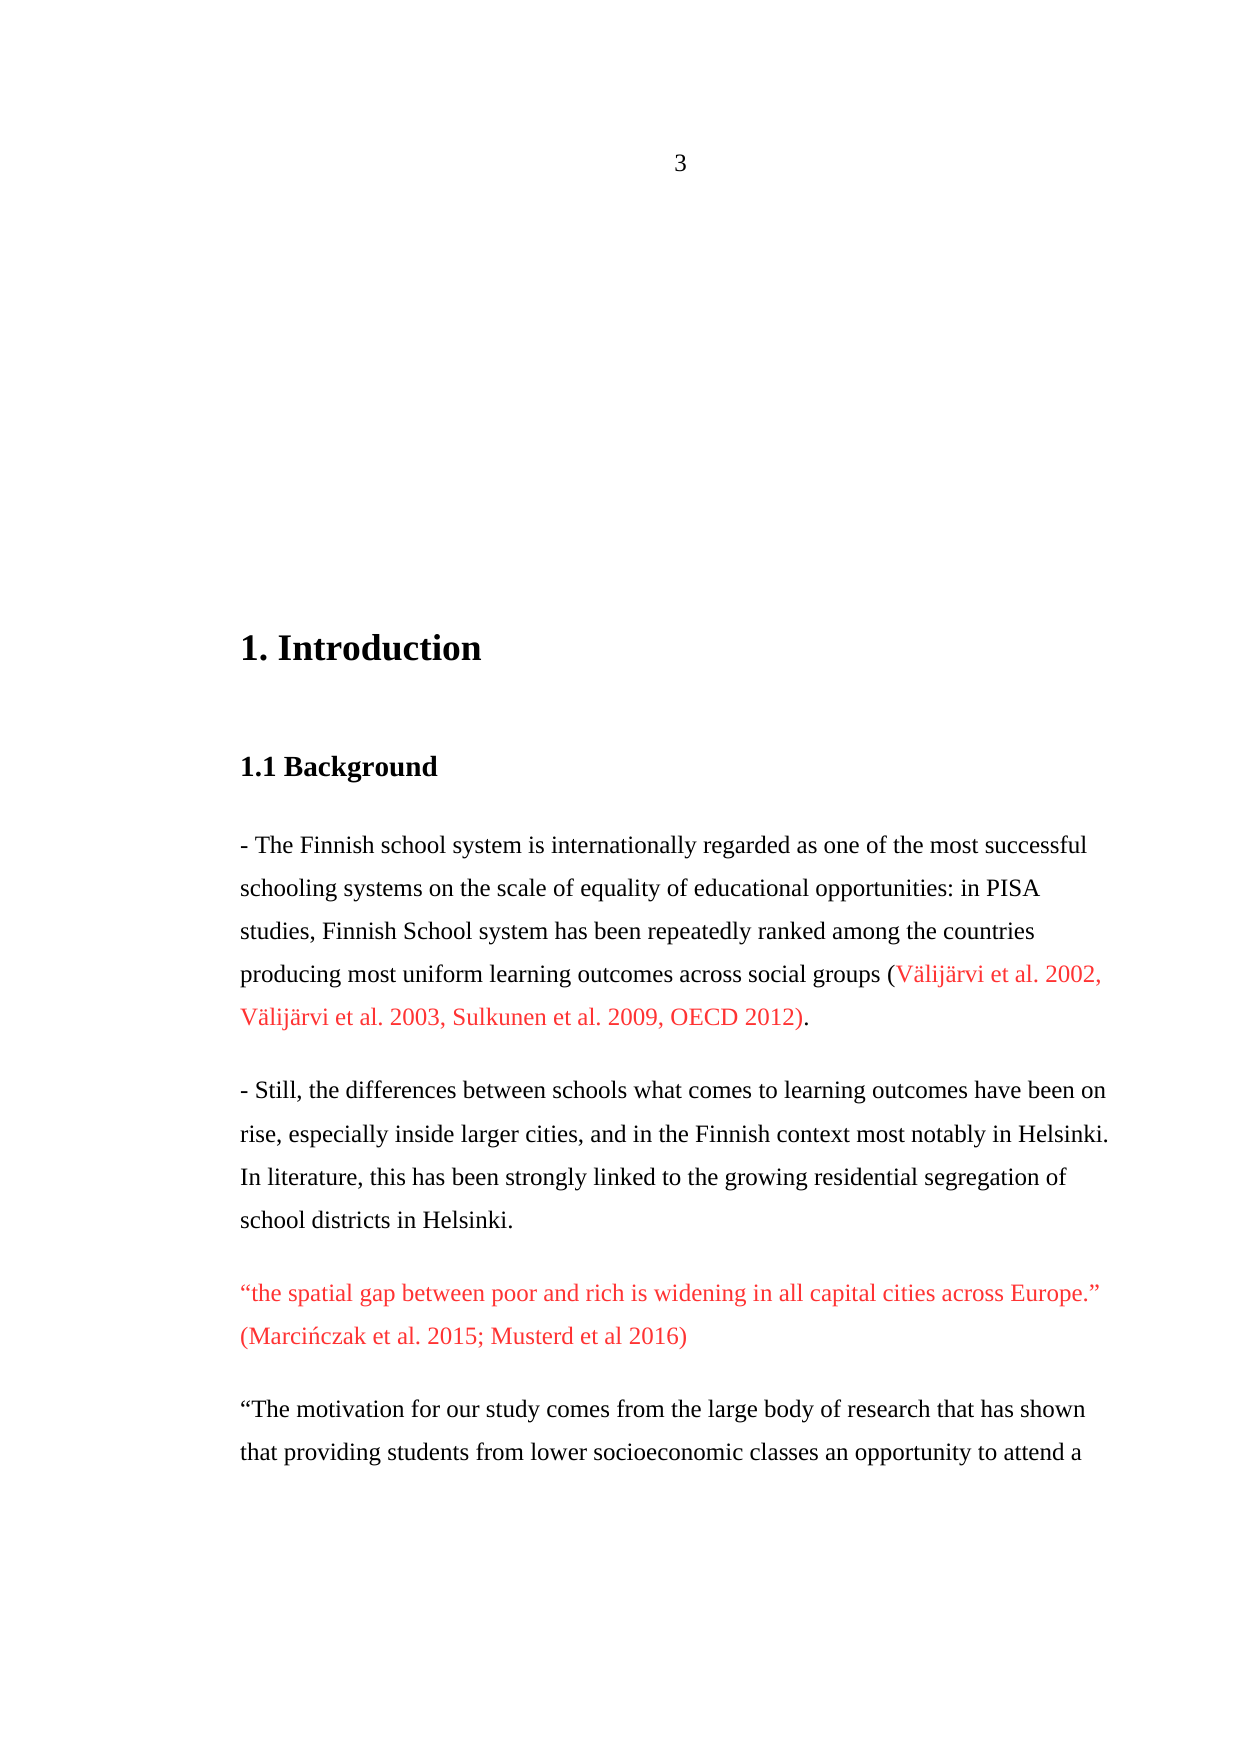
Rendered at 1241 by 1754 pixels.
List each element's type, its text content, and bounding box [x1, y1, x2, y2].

text “The motivation for our study comes from the large body of research that has shown that providing students from lower socioeconomic classes an opportunity to attend a [240, 1394, 1121, 1466]
text - Still, the differences between schools what comes to learning outcomes have been on rise, especially inside larger cities, and in the Finnish context most notably in Helsinki. In literature, this has been strongly linked to the growing residential segregation of school districts in Helsinki. [240, 1076, 1121, 1234]
subtitle 1. Introduction [240, 625, 1121, 668]
text “the spatial gap between poor and rich is widening in all capital cities across Europe.” (Marcińczak et al. 2015; Musterd et al 2016) [240, 1278, 1121, 1350]
text - The Finnish school system is internationally regarded as one of the most successful schooling systems on the scale of equality of educational opportunities: in PISA studies, Finnish School system has been repeatedly ranked among the countries producing most uniform learning outcomes across social groups (Välijärvi et al. 2002, Välijärvi et al. 2003, Sulkunen et al. 2009, OECD 2012). [240, 830, 1121, 1031]
subtitle 1.1 Background [240, 749, 1121, 783]
